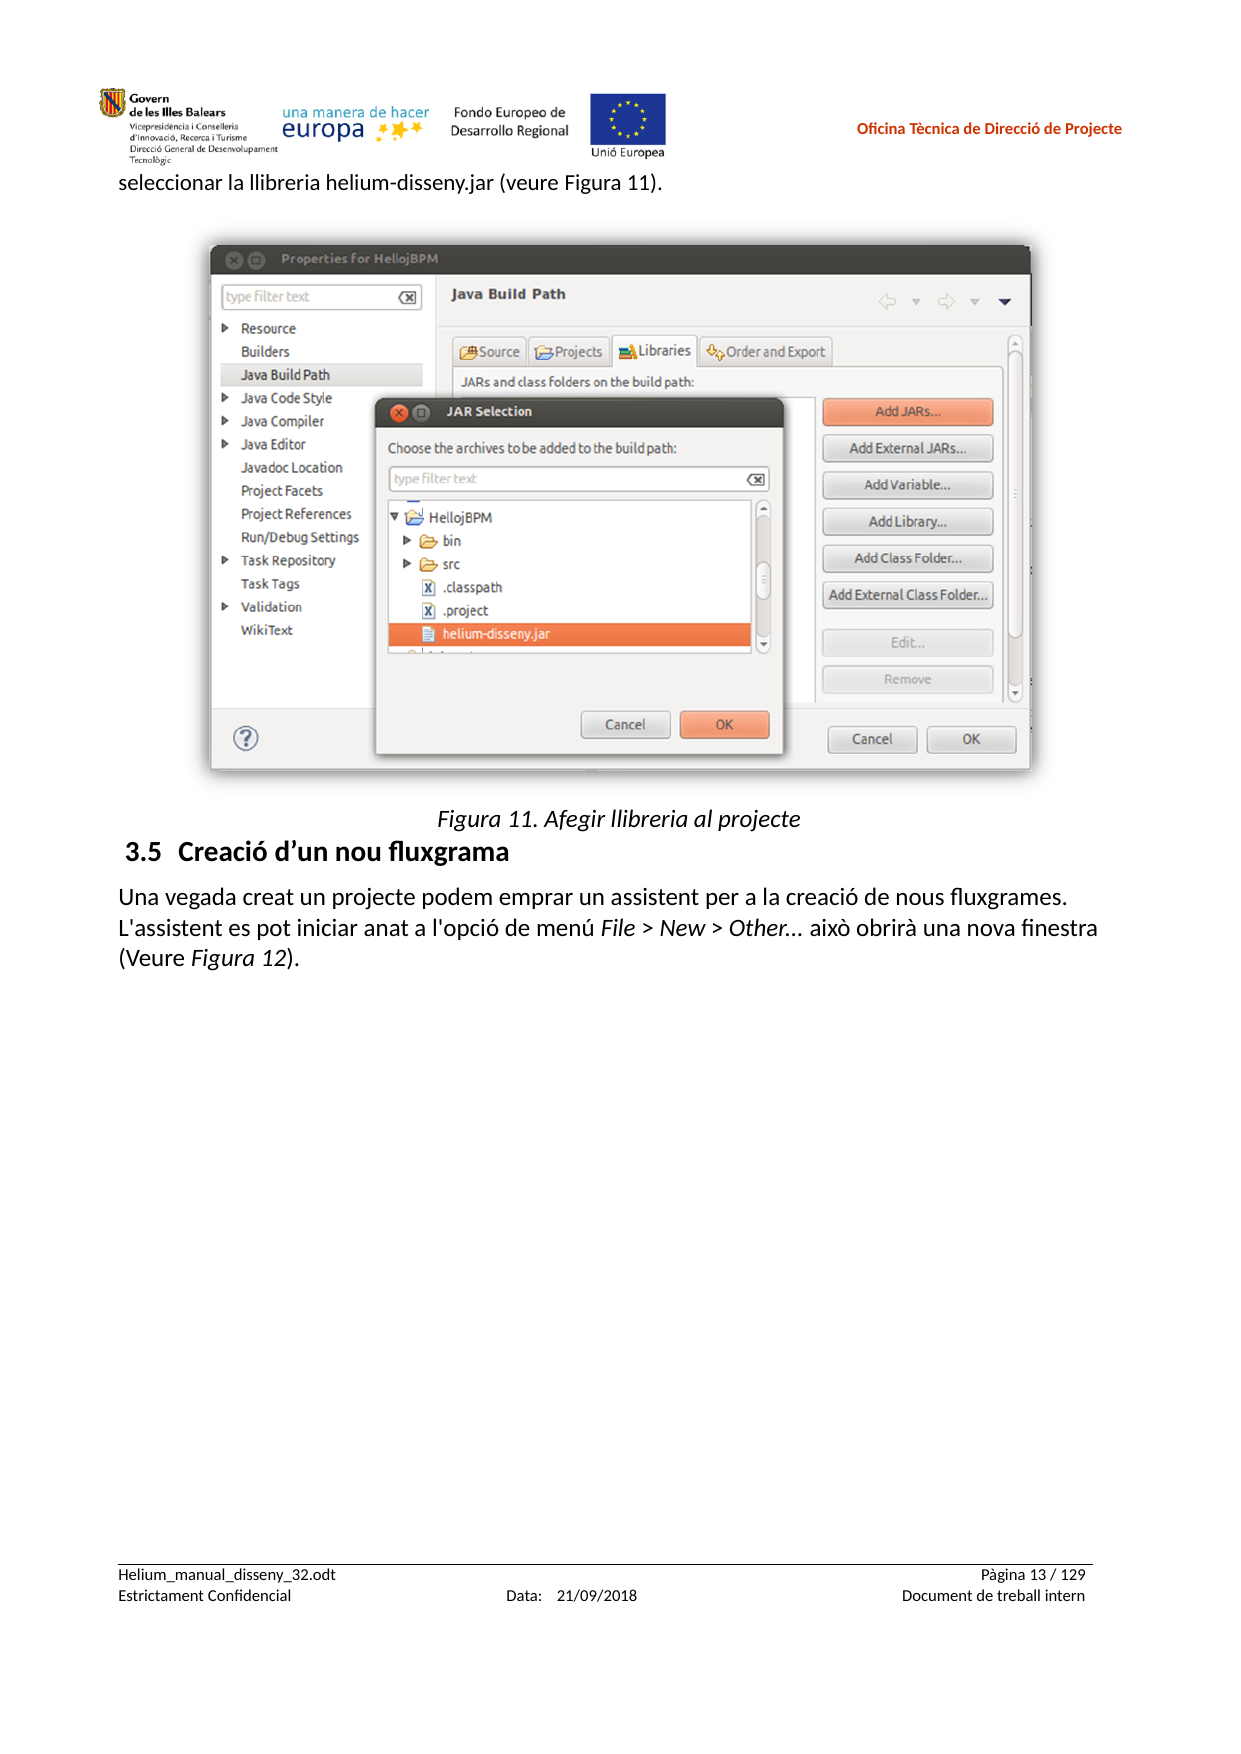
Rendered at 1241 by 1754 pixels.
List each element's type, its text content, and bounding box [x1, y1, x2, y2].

picture [99, 87, 668, 166]
text seleccionar la llibreria helium-disseny.jar (veure Figura 11). [118, 168, 1122, 196]
picture [176, 212, 1064, 803]
text Una vegada creat un projecte podem emprar un assistent per a la creació de nous fluxgrames. L'assistent es pot iniciar anat a l'opció de menú File > New > Other... això obrirà una nova finestra (Veure Figura 12). [118, 882, 1122, 973]
subtitle Creació d’un nou fluxgrama [118, 803, 1122, 869]
subtitle [158, 200, 1082, 213]
text Figura 11. Afegir llibreria al projecte [158, 803, 1082, 833]
